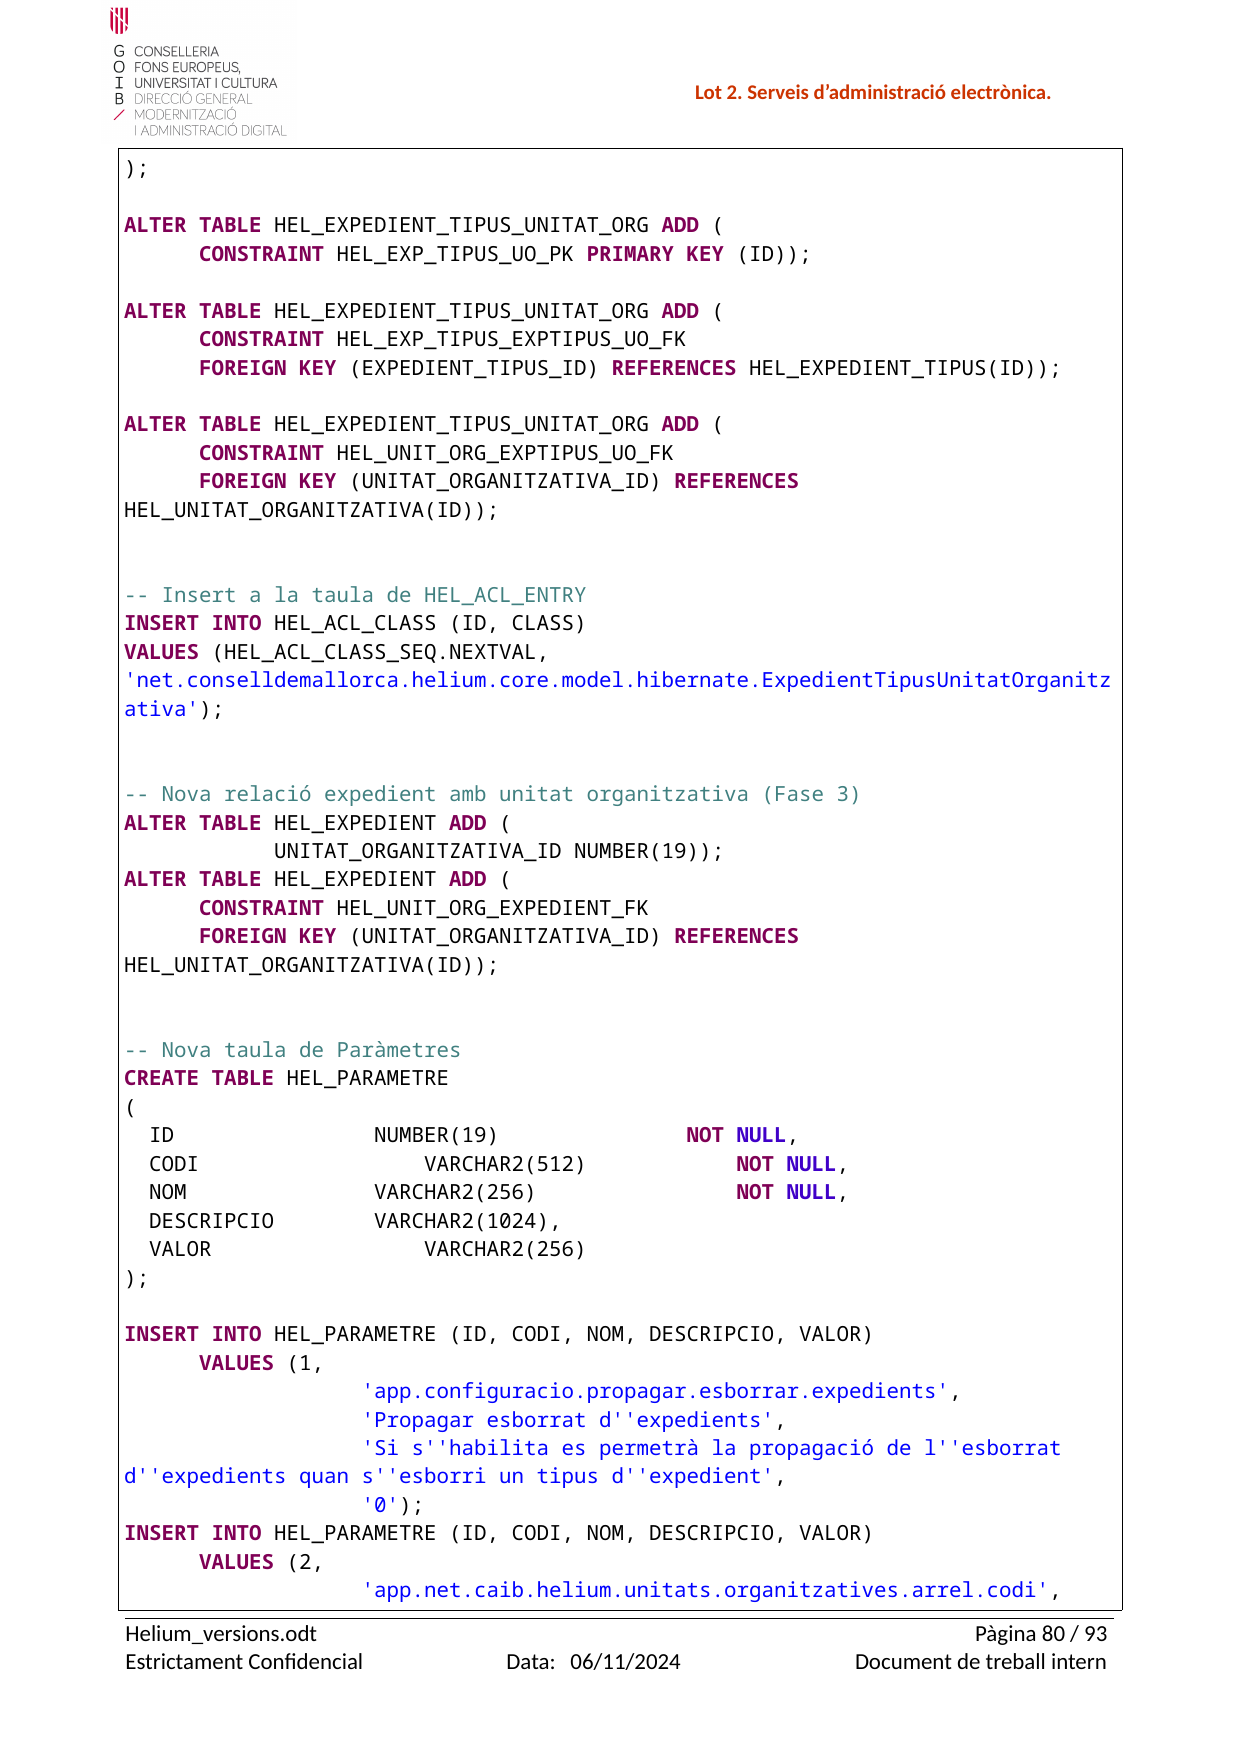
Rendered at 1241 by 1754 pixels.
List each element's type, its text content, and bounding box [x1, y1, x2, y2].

picture [100, 0, 297, 144]
table_header ); ALTER TABLE HEL_EXPEDIENT_TIPUS_UNITAT_ORG ADD ( CONSTRAINT HEL_EXP_TIPUS_UO_PK PRIMARY KEY (ID)); ALTER TABLE HEL_EXPEDIENT_TIPUS_UNITAT_ORG ADD ( CONSTRAINT HEL_EXP_TIPUS_EXPTIPUS_UO_FK FOREIGN KEY (EXPEDIENT_TIPUS_ID) REFERENCES HEL_EXPEDIENT_TIPUS(ID)); ALTER TABLE HEL_EXPEDIENT_TIPUS_UNITAT_ORG ADD ( CONSTRAINT HEL_UNIT_ORG_EXPTIPUS_UO_FK FOREIGN KEY (UNITAT_ORGANITZATIVA_ID) REFERENCES HEL_UNITAT_ORGANITZATIVA(ID)); -- Insert a la taula de HEL_ACL_ENTRY INSERT INTO HEL_ACL_CLASS (ID, CLASS) VALUES (HEL_ACL_CLASS_SEQ.NEXTVAL, 'net.conselldemallorca.helium.core.model.hibernate.ExpedientTipusUnitatOrganitzativa'); -- Nova relació expedient amb unitat organitzativa (Fase 3) ALTER TABLE HEL_EXPEDIENT ADD ( UNITAT_ORGANITZATIVA_ID NUMBER(19)); ALTER TABLE HEL_EXPEDIENT ADD ( CONSTRAINT HEL_UNIT_ORG_EXPEDIENT_FK FOREIGN KEY (UNITAT_ORGANITZATIVA_ID) REFERENCES HEL_UNITAT_ORGANITZATIVA(ID)); -- Nova taula de Paràmetres CREATE TABLE HEL_PARAMETRE ( ID NUMBER(19) NOT NULL, CODI VARCHAR2(512) NOT NULL, NOM VARCHAR2(256) NOT NULL, DESCRIPCIO VARCHAR2(1024), VALOR VARCHAR2(256) ); INSERT INTO HEL_PARAMETRE (ID, CODI, NOM, DESCRIPCIO, VALOR) VALUES (1, 'app.configuracio.propagar.esborrar.expedients', 'Propagar esborrat d''expedients', 'Si s''habilita es permetrà la propagació de l''esborrat d''expedients quan s''esborri un tipus d''expedient', '0'); INSERT INTO HEL_PARAMETRE (ID, CODI, NOM, DESCRIPCIO, VALOR) VALUES (2, 'app.net.caib.helium.unitats.organitzatives.arrel.codi', [119, 149, 1122, 1609]
